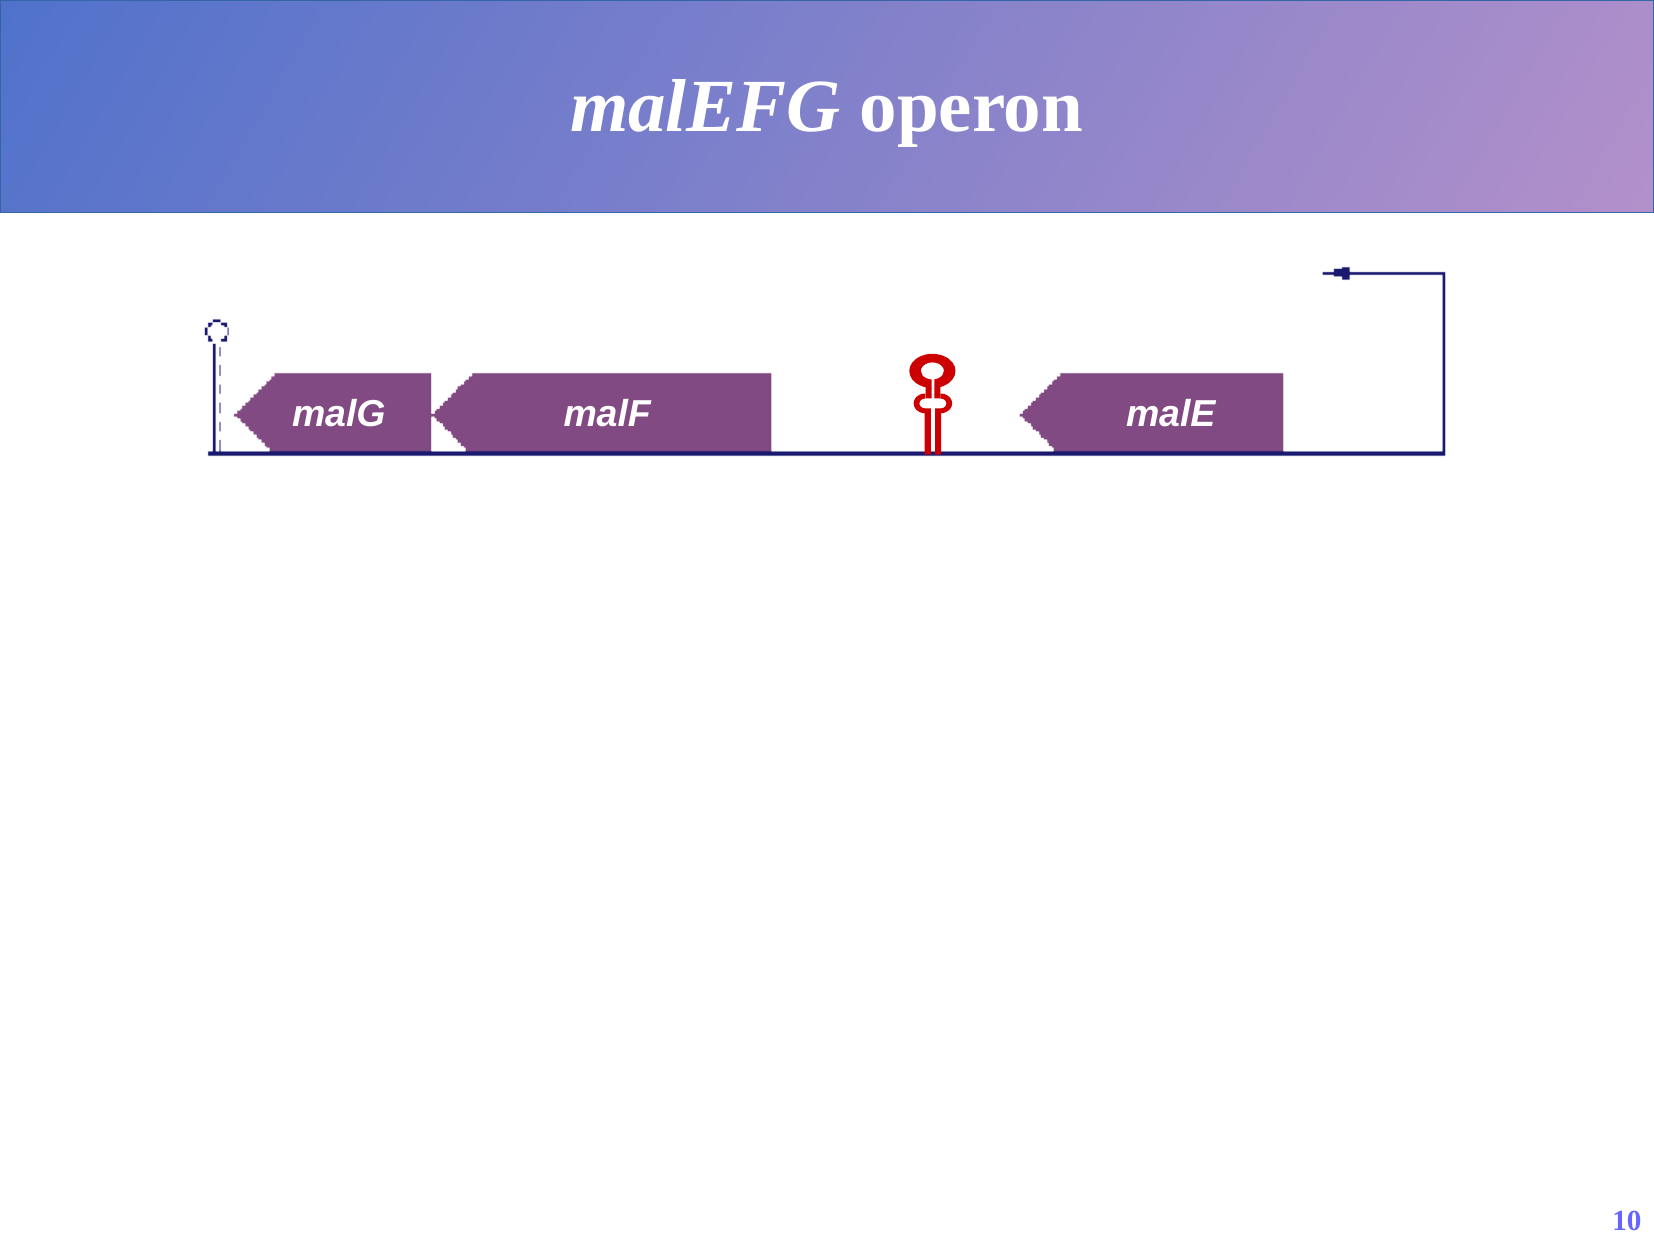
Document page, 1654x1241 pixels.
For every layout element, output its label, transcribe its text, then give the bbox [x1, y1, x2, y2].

text_box malF [548, 384, 678, 442]
text_box malE [1111, 384, 1241, 442]
text_box malG [277, 384, 407, 442]
picture [179, 264, 1475, 502]
text_box [909, 353, 956, 455]
title malEFG operon [82, 23, 1571, 189]
